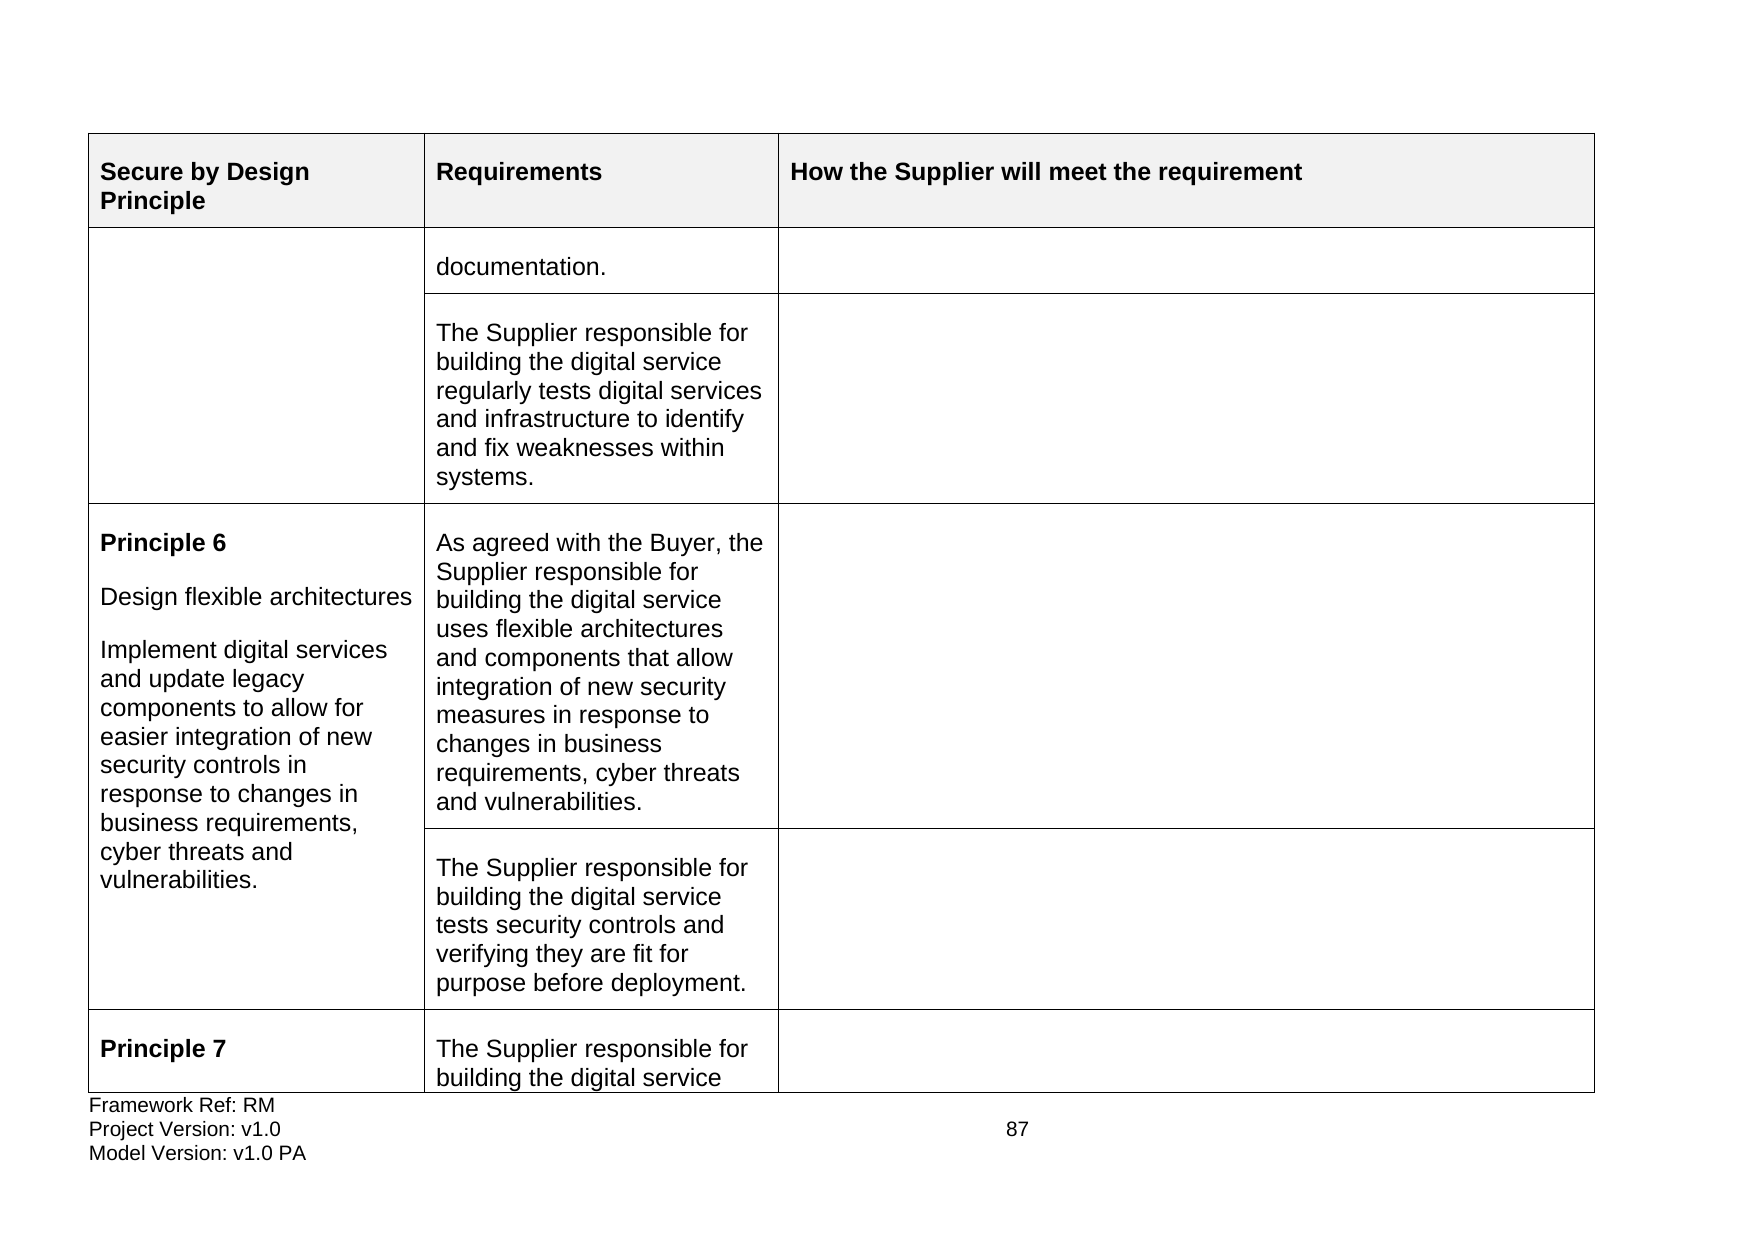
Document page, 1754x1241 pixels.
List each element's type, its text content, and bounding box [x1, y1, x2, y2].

table_cell [779, 228, 1594, 293]
table_cell Principle 7 [89, 1010, 424, 1092]
table_cell documentation. [425, 228, 778, 293]
table_cell As agreed with the Buyer, the Supplier responsible for building the digital service uses flexible architectures and components that allow integration of new security measures in response to changes in business requirements, cyber threats and vulnerabilities. [425, 504, 778, 828]
table_header Secure by Design Principle [89, 134, 424, 227]
table_cell Principle 6 Design flexible architectures Implement digital services and update legacy components to allow for easier integration of new security controls in response to changes in business requirements, cyber threats and vulnerabilities. [89, 504, 424, 1009]
table_cell The Supplier responsible for building the digital service regularly tests digital services and infrastructure to identify and fix weaknesses within systems. [425, 294, 778, 503]
table_cell [779, 1010, 1594, 1092]
table_cell The Supplier responsible for building the digital service tests security controls and verifying they are fit for purpose before deployment. [425, 829, 778, 1009]
table_cell [779, 294, 1594, 503]
table_cell [779, 504, 1594, 828]
table_header How the Supplier will meet the requirement [779, 134, 1594, 227]
table_header Requirements [425, 134, 778, 227]
table_cell [779, 829, 1594, 1009]
table_cell The Supplier responsible for building the digital service [425, 1010, 778, 1092]
table_cell [89, 228, 424, 503]
